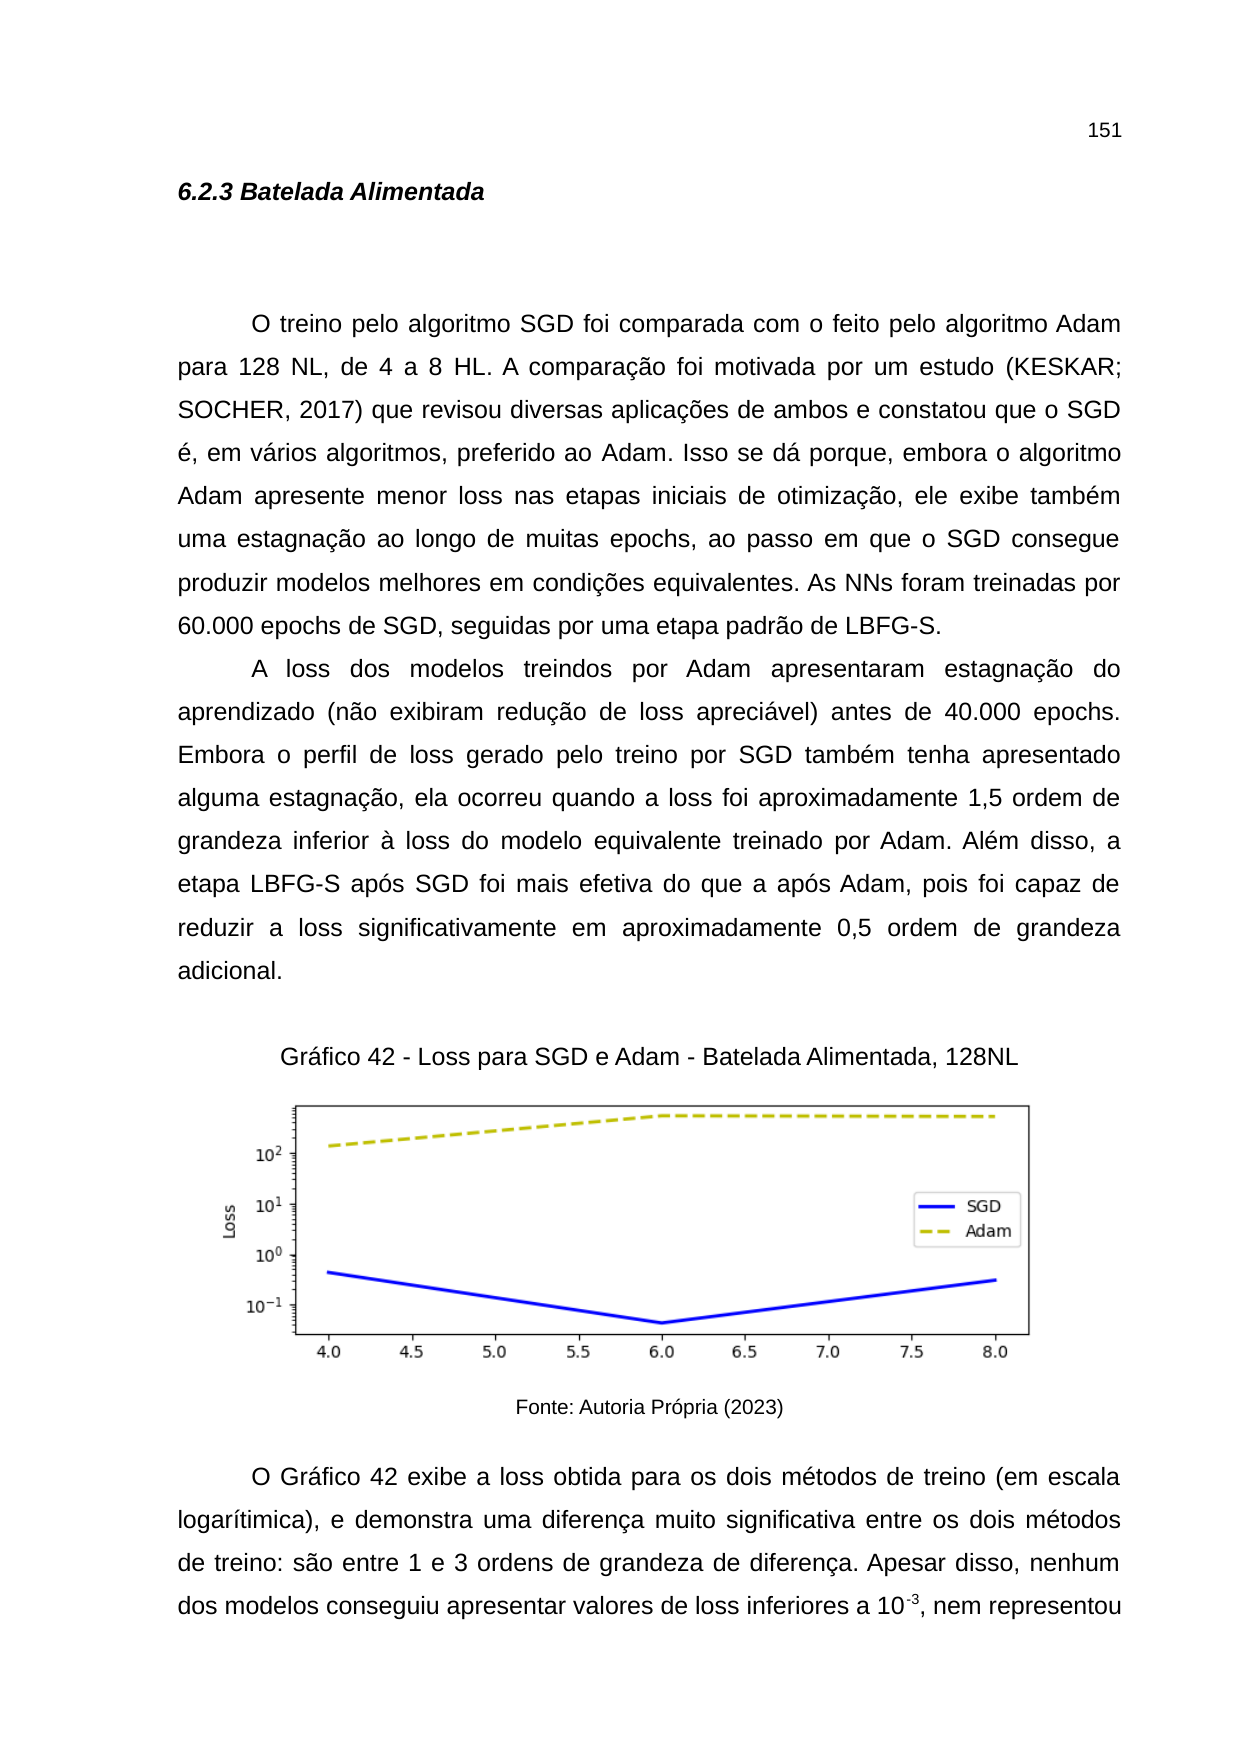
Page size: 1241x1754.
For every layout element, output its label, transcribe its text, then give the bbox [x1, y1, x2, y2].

text O Gráfico 42 exibe a loss obtida para os dois métodos de treino (em escala logarítimica), e demonstra uma diferença muito significativa entre os dois métodos de treino: são entre 1 e 3 ordens de grandeza de diferença. Apesar disso, nenhum dos modelos conseguiu apresentar valores de loss inferiores a 10-3, nem representou [177, 1462, 1122, 1620]
text Gráfico 42 - Loss para SGD e Adam - Batelada Alimentada, 128NL [177, 1042, 1122, 1070]
text O treino pelo algoritmo SGD foi comparada com o feito pelo algoritmo Adam para 128 NL, de 4 a 8 HL. A comparação foi motivada por um estudo (KESKAR; SOCHER, 2017) que revisou diversas aplicações de ambos e constatou que o SGD é, em vários algoritmos, preferido ao Adam. Isso se dá porque, embora o algoritmo Adam apresente menor loss nas etapas iniciais de otimização, ele exibe também uma estagnação ao longo de muitas epochs, ao passo em que o SGD consegue produzir modelos melhores em condições equivalentes. As NNs foram treinadas por 60.000 epochs de SGD, seguidas por uma etapa padrão de LBFG-S. [177, 309, 1122, 639]
picture [177, 1070, 1123, 1366]
subtitle Batelada Alimentada [177, 177, 1122, 206]
text A loss dos modelos treindos por Adam apresentaram estagnação do aprendizado (não exibiram redução de loss apreciável) antes de 40.000 epochs. Embora o perfil de loss gerado pelo treino por SGD também tenha apresentado alguma estagnação, ela ocorreu quando a loss foi aproximadamente 1,5 ordem de grandeza inferior à loss do modelo equivalente treinado por Adam. Além disso, a etapa LBFG-S após SGD foi mais efetiva do que a após Adam, pois foi capaz de reduzir a loss significativamente em aproximadamente 0,5 ordem de grandeza adicional. [177, 654, 1122, 984]
text Fonte: Autoria Própria (2023) [177, 1394, 1122, 1418]
